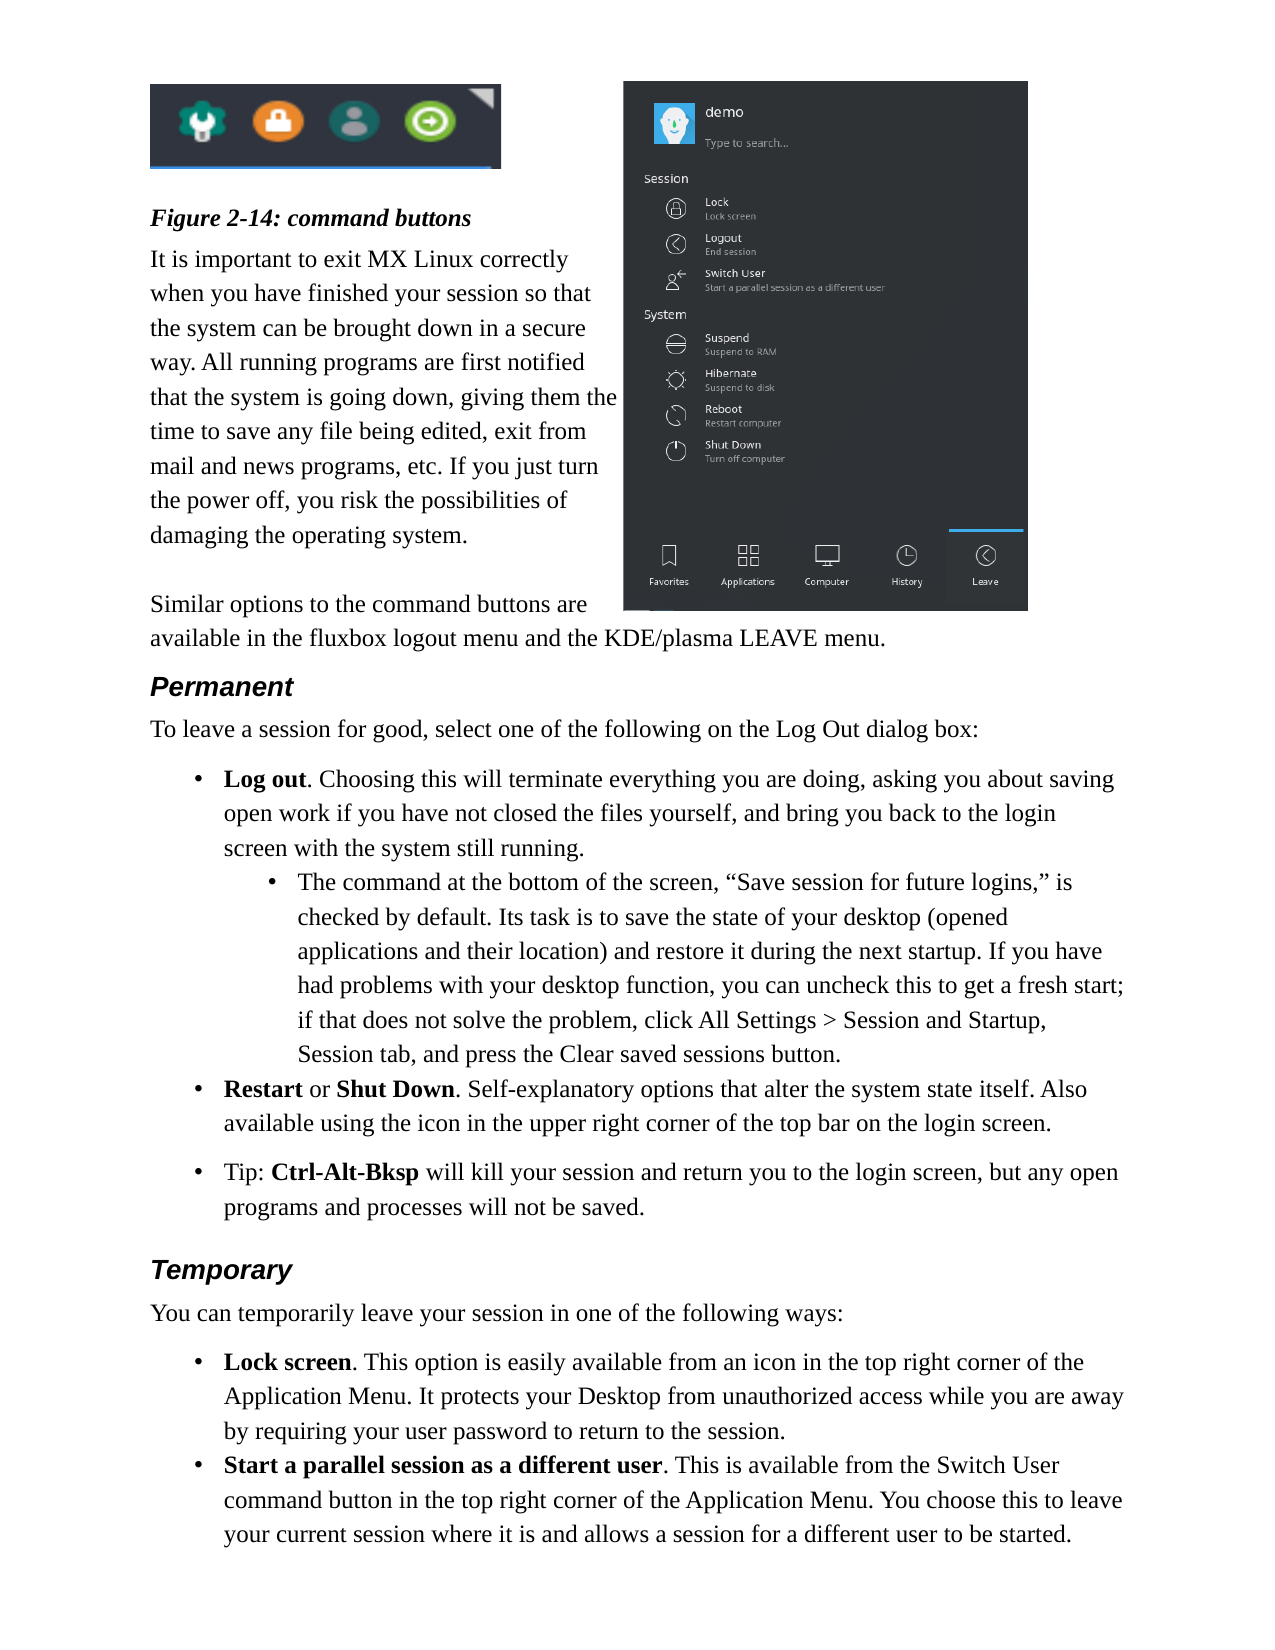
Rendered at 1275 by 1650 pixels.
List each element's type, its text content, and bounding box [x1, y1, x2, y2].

picture [623, 81, 1028, 611]
subtitle Temporary [150, 1253, 1125, 1285]
text [1028, 203, 1125, 231]
text Similar options to the command buttons are available in the fluxbox logout menu and the KDE/plasma LEAVE menu. [150, 589, 1125, 652]
picture [150, 84, 502, 169]
list Restart or Shut Down. Self-explanatory options that alter the system state itself. Also available using the icon in the upper right corner of the top bar on the login screen. [194, 1074, 1125, 1137]
text To leave a session for good, select one of the following on the Log Out dialog box: [150, 714, 1125, 743]
list The command at the bottom of the screen, “Save session for future logins,” is checked by default. Its task is to save the state of your desktop (opened applications and their location) and restore it during the next startup. If you have had problems with your desktop function, you can uncheck this to get a fresh start; if that does not solve the problem, click All Settings > Session and Startup, Session tab, and press the Clear saved sessions button. [268, 867, 1125, 1068]
list Start a parallel session as a different user. This is available from the Switch User command button in the top right corner of the Application Menu. You choose this to leave your current session where it is and allows a session for a different user to be started. [194, 1450, 1125, 1548]
list Lock screen. This option is easily available from an icon in the top right corner of the Application Menu. It protects your Desktop from unauthorized access while you are away by requiring your user password to return to the session. [194, 1347, 1125, 1445]
text You can temporarily leave your session in one of the following ways: [150, 1298, 1125, 1327]
text It is important to exit MX Linux correctly when you have finished your session so that the system can be brought down in a secure way. All running programs are first notified that the system is going down, giving them the time to save any file being edited, exit from mail and news programs, etc. If you just turn the power off, you risk the possibilities of damaging the operating system. [150, 244, 623, 548]
text [1028, 244, 1125, 548]
text Figure 2-14: command buttons [150, 203, 623, 231]
subtitle Permanent [150, 670, 1125, 702]
list Tip: Ctrl-Alt-Bksp will kill your session and return you to the login screen, but any open programs and processes will not be saved. [194, 1157, 1125, 1221]
list Log out. Choosing this will terminate everything you are doing, asking you about saving open work if you have not closed the files yourself, and bring you back to the login screen with the system still running. [194, 764, 1125, 861]
